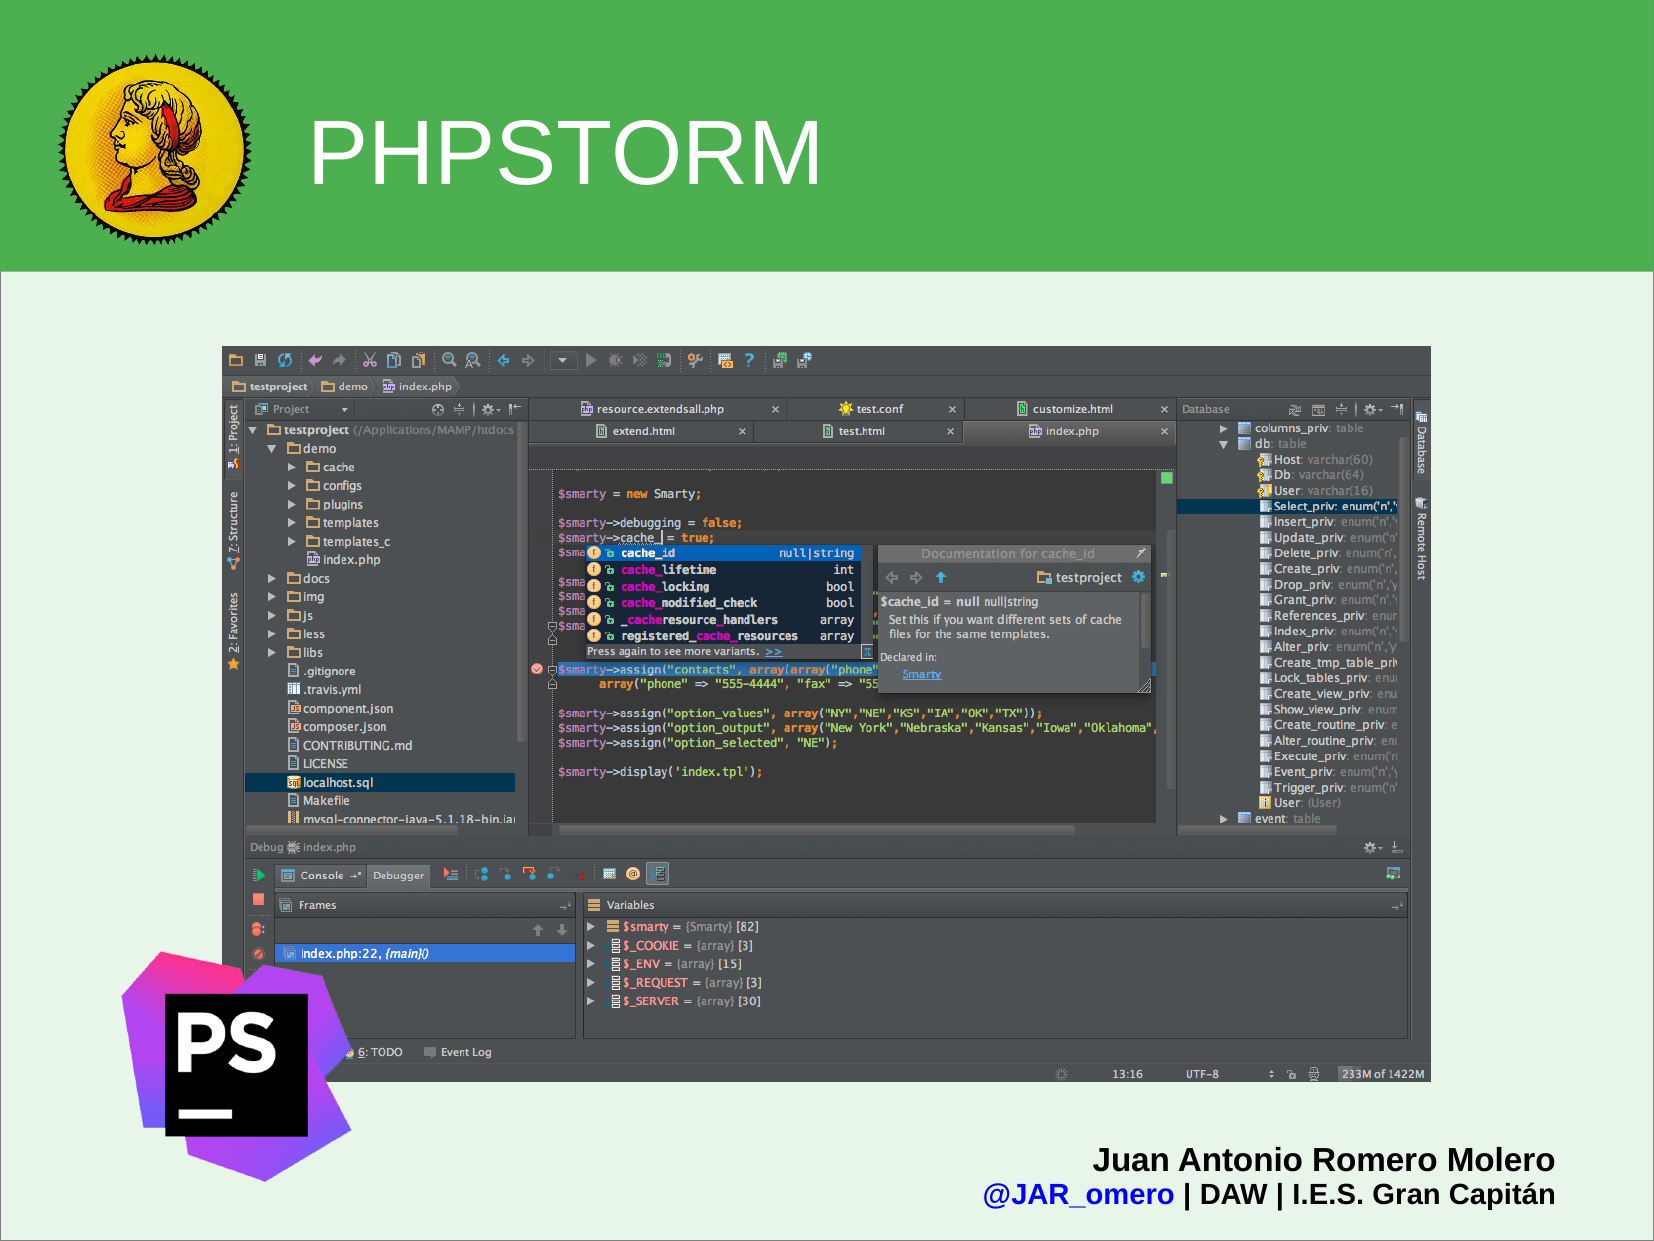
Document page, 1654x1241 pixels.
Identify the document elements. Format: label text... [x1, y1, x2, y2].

picture [57, 53, 252, 245]
text_box Juan Antonio Romero Molero @JAR_omero | DAW | I.E.S. Gran Capitán [212, 1133, 1571, 1241]
picture [118, 346, 1431, 1184]
title PHPSTORM [307, 49, 1571, 257]
